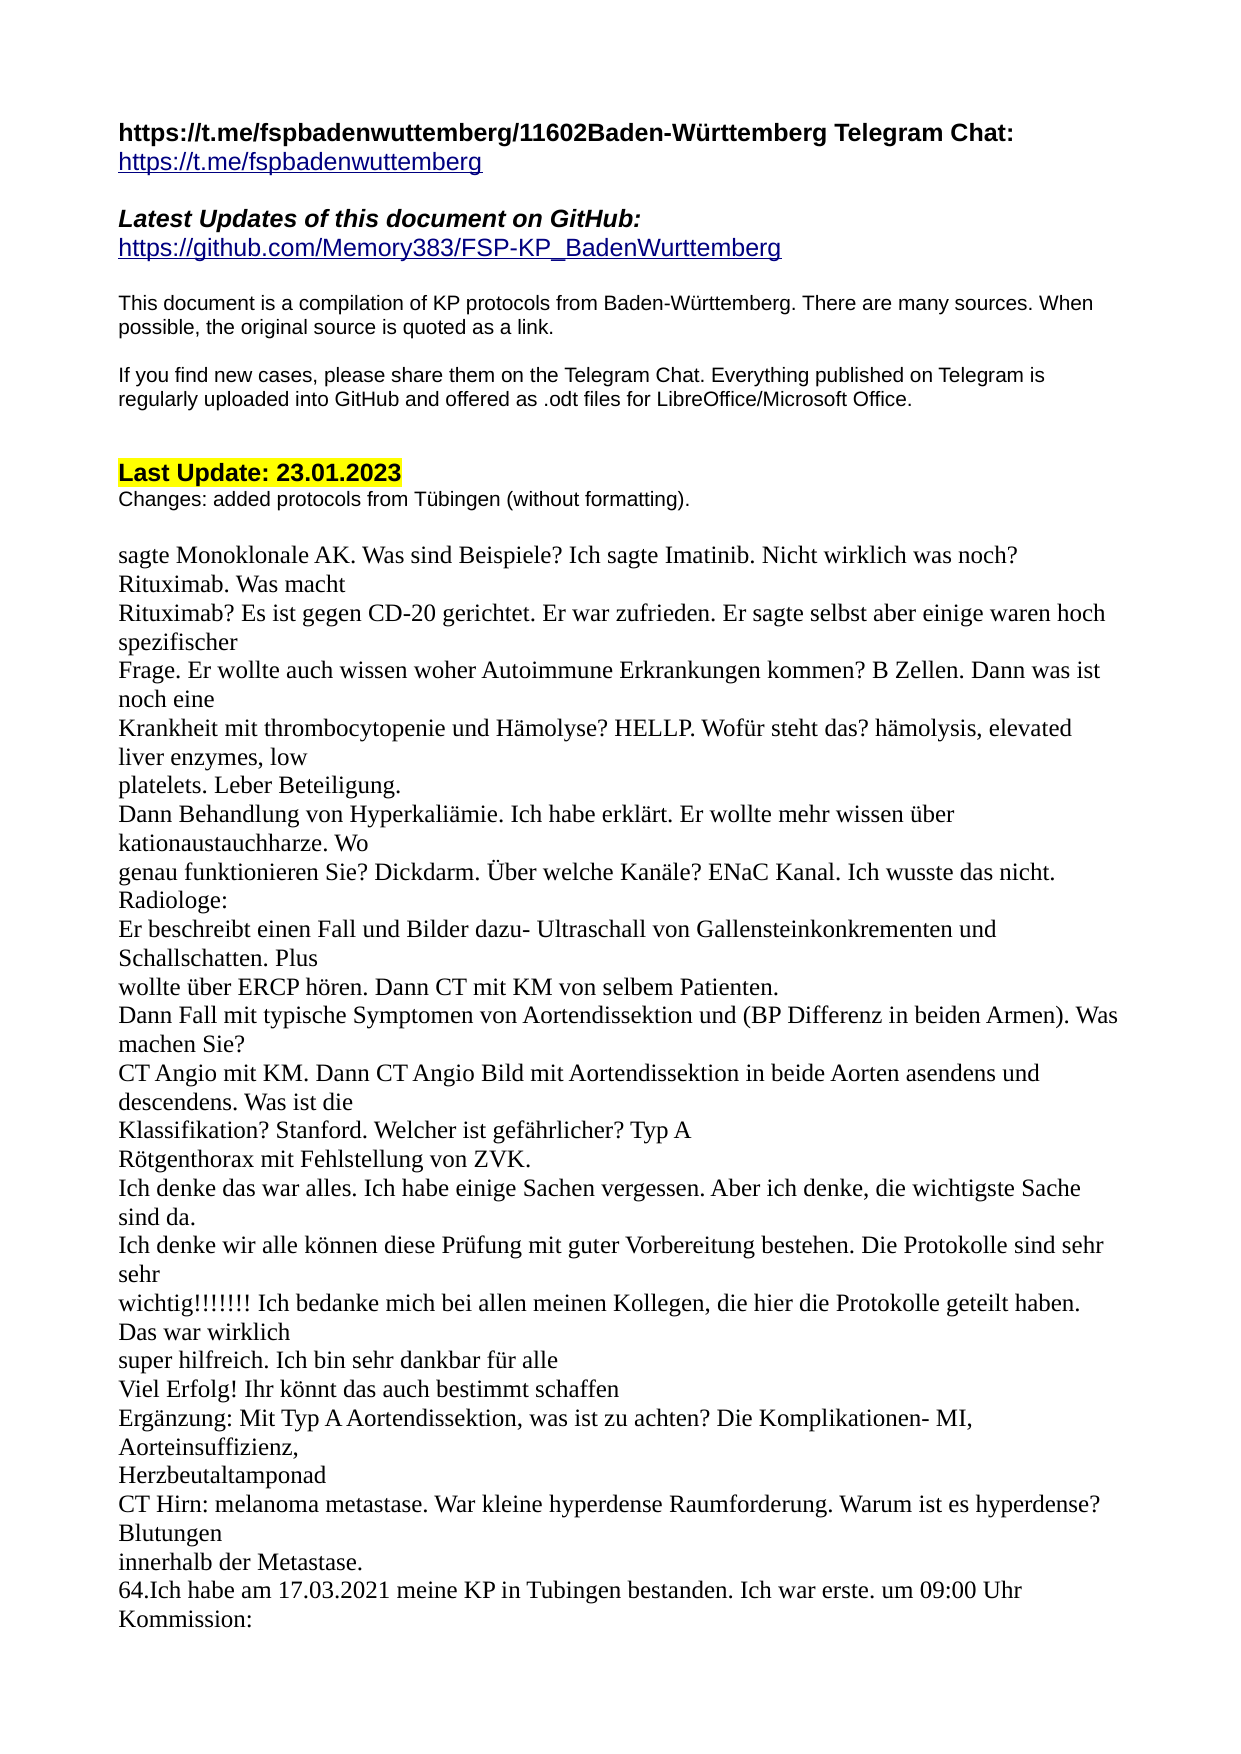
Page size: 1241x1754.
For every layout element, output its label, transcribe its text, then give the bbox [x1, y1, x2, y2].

text Ich denke wir alle können diese Prüfung mit guter Vorbereitung bestehen. Die Protokolle sind sehr sehr [118, 1231, 1122, 1288]
text super hilfreich. Ich bin sehr dankbar für alle 🏽 🏽 🏽 🏽 [118, 1346, 1122, 1374]
text wichtig!!!!!!! Ich bedanke mich bei allen meinen Kollegen, die hier die Protokolle geteilt haben. Das war wirklich [118, 1288, 1122, 1346]
text Dann Fall mit typische Symptomen von Aortendissektion und (BP Differenz in beiden Armen). Was machen Sie? [118, 1001, 1122, 1058]
text Ergänzung: Mit Typ A Aortendissektion, was ist zu achten? Die Komplikationen- MI, Aorteinsuffizienz, [118, 1403, 1122, 1461]
text wollte über ERCP hören. Dann CT mit KM von selbem Patienten. [118, 972, 1122, 1001]
text Herzbeutaltamponad [118, 1461, 1122, 1489]
text Er beschreibt einen Fall und Bilder dazu- Ultraschall von Gallensteinkonkrementen und Schallschatten. Plus [118, 914, 1122, 972]
text innerhalb der Metastase. [118, 1547, 1122, 1576]
text Rituximab? Es ist gegen CD-20 gerichtet. Er war zufrieden. Er sagte selbst aber einige waren hoch spezifischer [118, 598, 1122, 656]
text platelets. Leber Beteiligung. [118, 771, 1122, 799]
text Krankheit mit thrombocytopenie und Hämolyse? HELLP. Wofür steht das? hämolysis, elevated liver enzymes, low [118, 713, 1122, 771]
text Dann Behandlung von Hyperkaliämie. Ich habe erklärt. Er wollte mehr wissen über kationaustauchharze. Wo [118, 799, 1122, 857]
text Kommission: [118, 1604, 1122, 1633]
text Radiologe: [118, 886, 1122, 914]
text Ich denke das war alles. Ich habe einige Sachen vergessen. Aber ich denke, die wichtigste Sache sind da. [118, 1173, 1122, 1231]
text CT Angio mit KM. Dann CT Angio Bild mit Aortendissektion in beide Aorten asendens und descendens. Was ist die [118, 1058, 1122, 1116]
text Viel Erfolg! Ihr könnt das auch bestimmt schaffen [118, 1374, 1122, 1403]
text Klassifikation? Stanford. Welcher ist gefährlicher? Typ A [118, 1116, 1122, 1144]
text CT Hirn: melanoma metastase. War kleine hyperdense Raumforderung. Warum ist es hyperdense? Blutungen [118, 1489, 1122, 1547]
text genau funktionieren Sie? Dickdarm. Über welche Kanäle? ENaC Kanal. Ich wusste das nicht. [118, 857, 1122, 886]
text Rötgenthorax mit Fehlstellung von ZVK. [118, 1144, 1122, 1173]
text 64.Ich habe am 17.03.2021 meine KP in Tubingen bestanden. Ich war erste. um 09:00 Uhr [118, 1576, 1122, 1604]
text sagte Monoklonale AK. Was sind Beispiele? Ich sagte Imatinib. Nicht wirklich was noch? Rituximab. Was macht [118, 541, 1122, 598]
text Frage. Er wollte auch wissen woher Autoimmune Erkrankungen kommen? B Zellen. Dann was ist noch eine [118, 656, 1122, 713]
